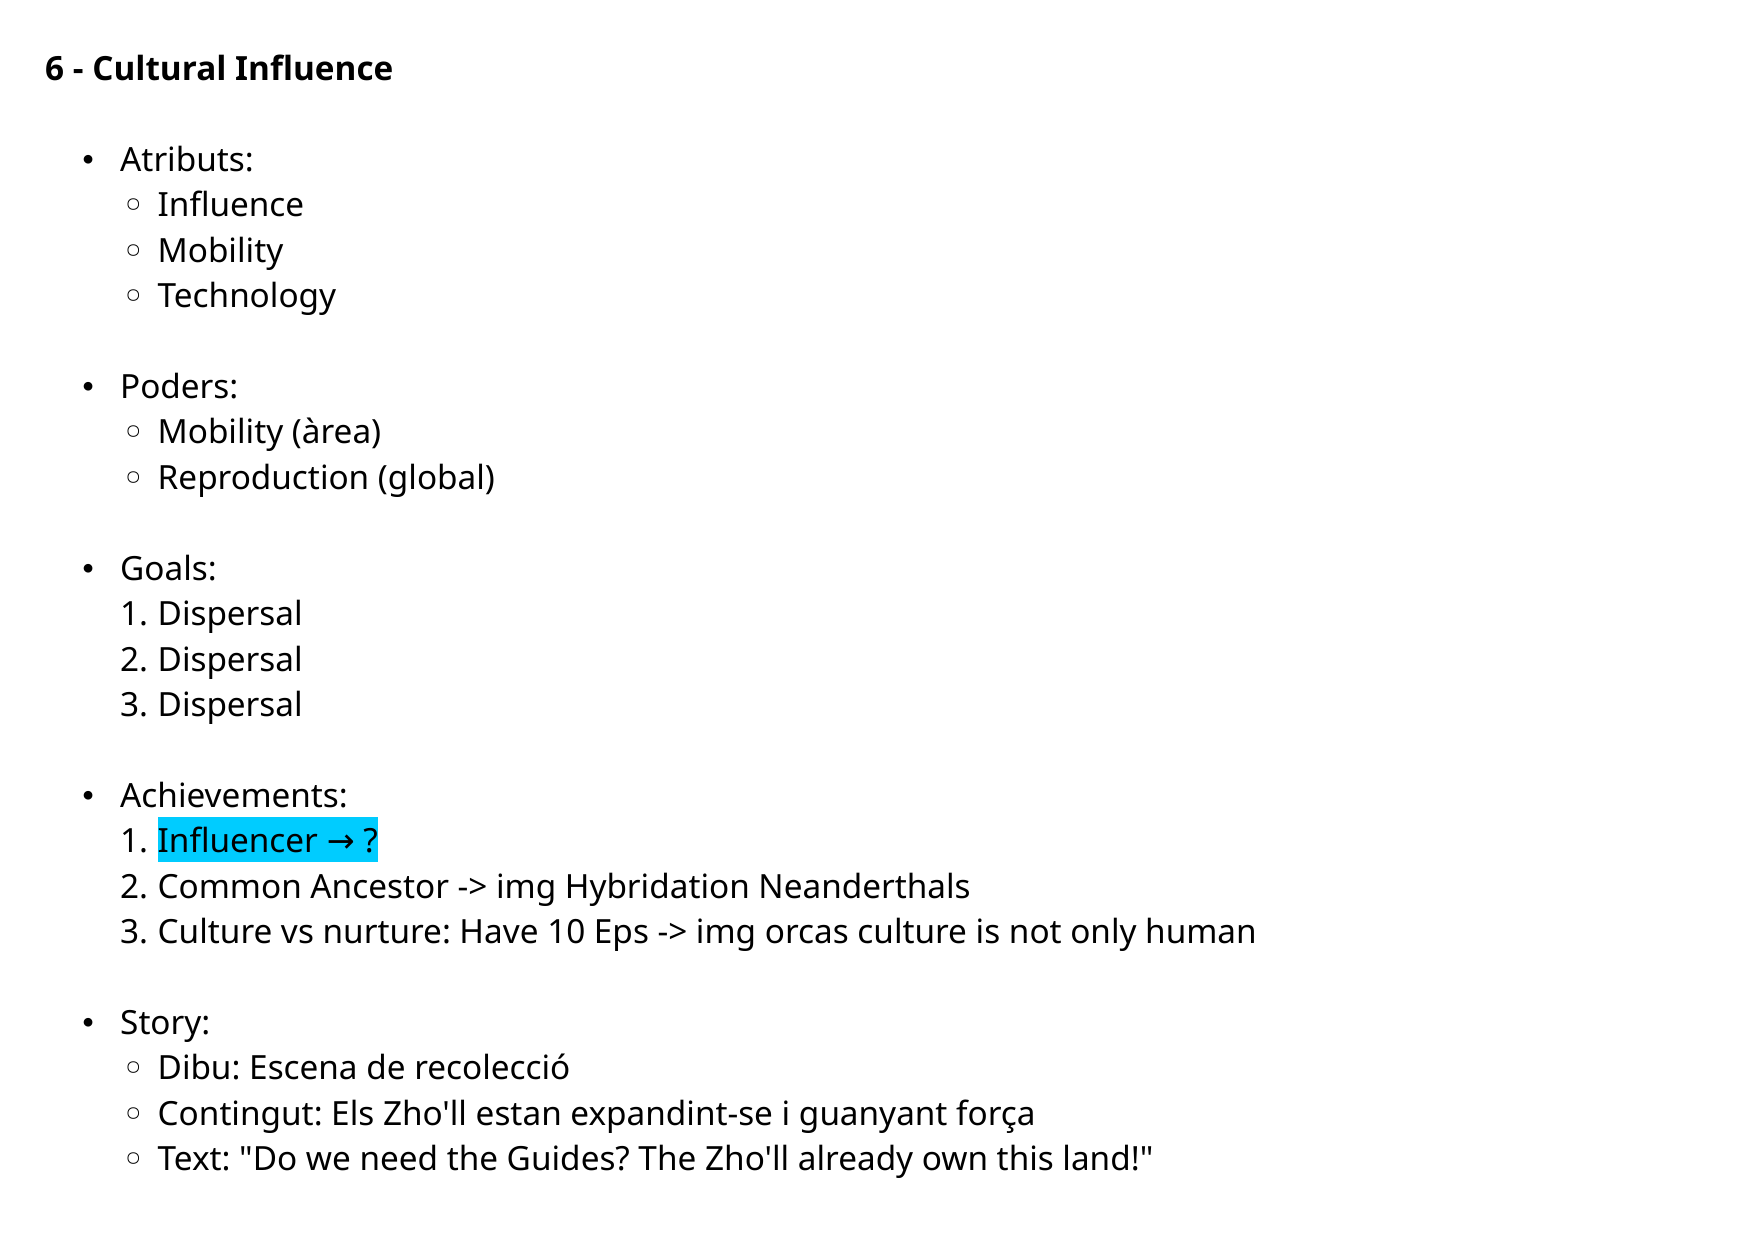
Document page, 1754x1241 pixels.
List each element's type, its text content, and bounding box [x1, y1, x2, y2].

list Reproduction (global) [120, 454, 1709, 499]
list Dispersal [120, 635, 1709, 681]
text 6 - Cultural Influence [45, 45, 1709, 90]
list Text: "Do we need the Guides? The Zho'll already own this land!" [120, 1135, 1709, 1180]
list Atributs: [82, 136, 1709, 181]
list Influence [120, 181, 1709, 227]
list Goals: [82, 544, 1709, 590]
list Mobility [120, 227, 1709, 272]
list Story: [82, 999, 1709, 1044]
list Achievements: [82, 772, 1709, 817]
list Contingut: Els Zho'll estan expandint-se i guanyant força [120, 1089, 1709, 1135]
list Mobility (àrea) [120, 408, 1709, 454]
list Technology [120, 272, 1709, 317]
list Dibu: Escena de recolecció [120, 1044, 1709, 1089]
list Dispersal [120, 590, 1709, 635]
list Influencer → ? [120, 817, 1709, 862]
list Dispersal [120, 681, 1709, 726]
list Poders: [82, 363, 1709, 408]
list Culture vs nurture: Have 10 Eps -> img orcas culture is not only human [120, 908, 1709, 953]
list Common Ancestor -> img Hybridation Neanderthals [120, 862, 1709, 908]
